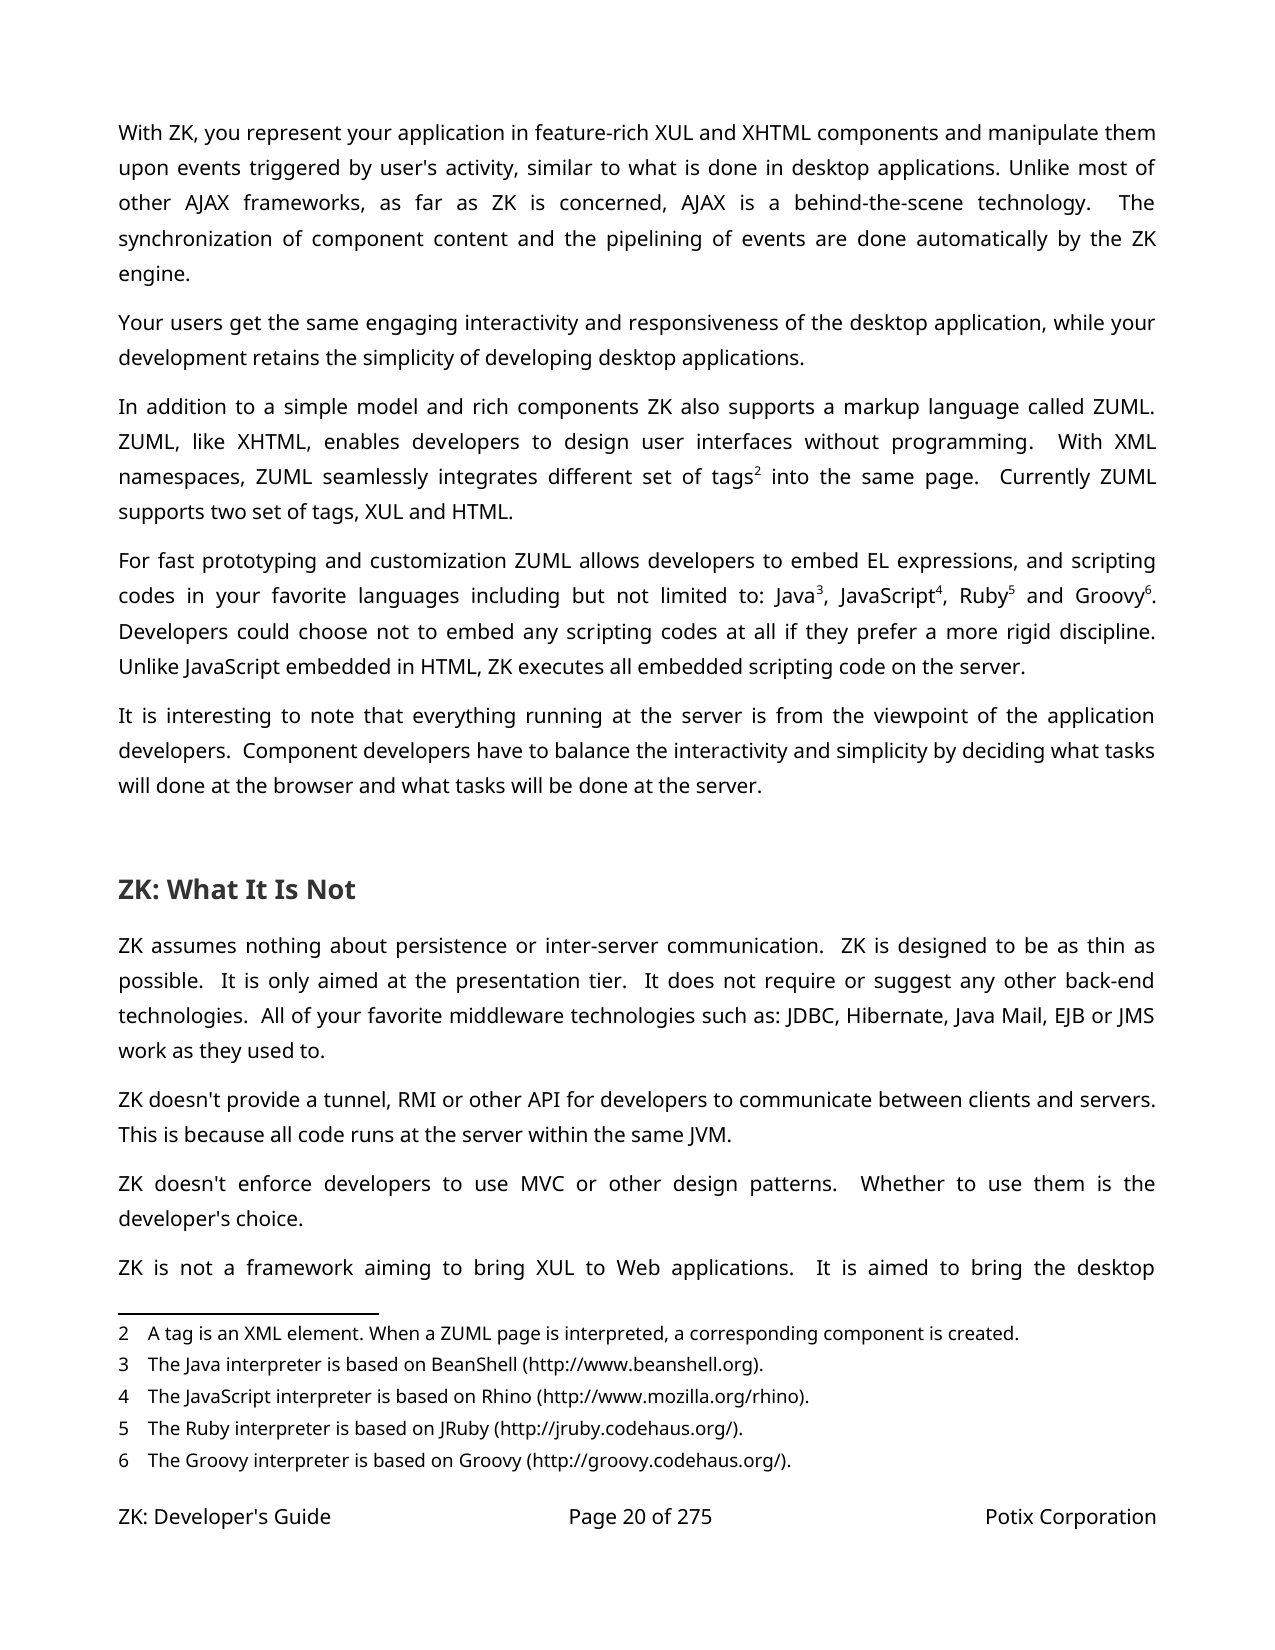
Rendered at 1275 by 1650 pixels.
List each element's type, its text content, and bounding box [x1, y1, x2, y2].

text ZK assumes nothing about persistence or inter-server communication. ZK is designed to be as thin as possible. It is only aimed at the presentation tier. It does not require or suggest any other back-end technologies. All of your favorite middleware technologies such as: JDBC, Hibernate, Java Mail, EJB or JMS work as they used to. [118, 931, 1157, 1064]
text The JavaScript interpreter is based on Rhino (http://www.mozilla.org/rhino). [118, 1384, 1157, 1409]
subtitle ZK: What It Is Not [118, 870, 1157, 907]
text In addition to a simple model and rich components ZK also supports a markup language called ZUML. ZUML, like XHTML, enables developers to design user interfaces without programming. With XML namespaces, ZUML seamlessly integrates different set of tags into the same page. Currently ZUML supports two set of tags, XUL and HTML. [118, 392, 1157, 526]
text ZK doesn't enforce developers to use MVC or other design patterns. Whether to use them is the developer's choice. [118, 1169, 1157, 1233]
text The Ruby interpreter is based on JRuby (http://jruby.codehaus.org/). [118, 1416, 1157, 1441]
text Your users get the same engaging interactivity and responsiveness of the desktop application, while your development retains the simplicity of developing desktop applications. [118, 308, 1157, 371]
text The Java interpreter is based on BeanShell (http://www.beanshell.org). [118, 1352, 1157, 1377]
text ZK doesn't provide a tunnel, RMI or other API for developers to communicate between clients and servers. This is because all code runs at the server within the same JVM. [118, 1085, 1157, 1149]
text A tag is an XML element. When a ZUML page is interpreted, a corresponding component is created. [118, 1320, 1157, 1345]
text With ZK, you represent your application in feature-rich XUL and XHTML components and manipulate them upon events triggered by user's activity, similar to what is done in desktop applications. Unlike most of other AJAX frameworks, as far as ZK is concerned, AJAX is a behind-the-scene technology. The synchronization of component content and the pipelining of events are done automatically by the ZK engine. [118, 118, 1157, 287]
text It is interesting to note that everything running at the server is from the viewpoint of the application developers. Component developers have to balance the interactivity and simplicity by deciding what tasks will done at the browser and what tasks will be done at the server. [118, 701, 1157, 799]
text The Groovy interpreter is based on Groovy (http://groovy.codehaus.org/). [118, 1447, 1157, 1473]
text ZK is not a framework aiming to bring XUL to Web applications. It is aimed to bring the desktop [118, 1253, 1157, 1282]
text For fast prototyping and customization ZUML allows developers to embed EL expressions, and scripting codes in your favorite languages including but not limited to: Java, JavaScript, Ruby and Groovy. Developers could choose not to embed any scripting codes at all if they prefer a more rigid discipline. Unlike JavaScript embedded in HTML, ZK executes all embedded scripting code on the server. [118, 546, 1157, 680]
